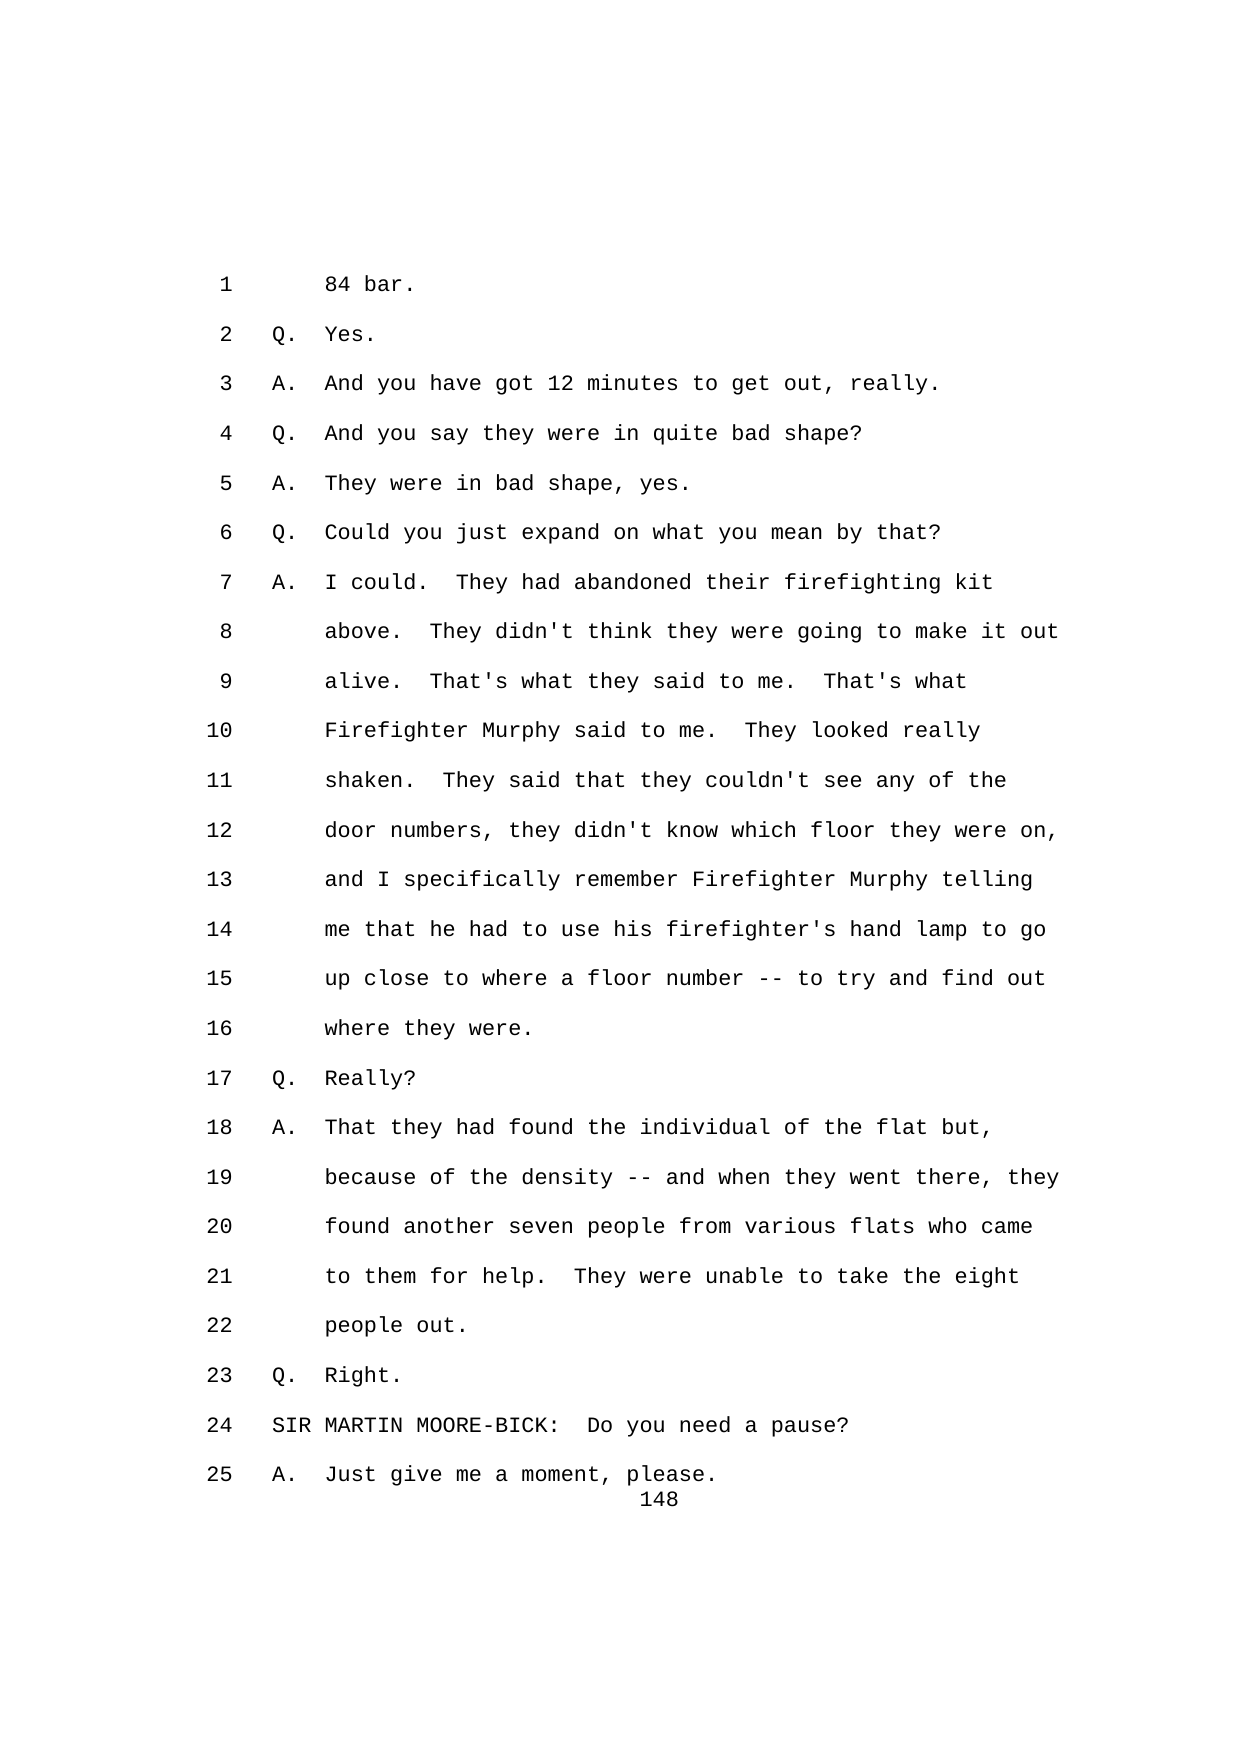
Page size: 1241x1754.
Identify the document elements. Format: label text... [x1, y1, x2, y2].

text 20 found another seven people from various flats who came [75, 1215, 1165, 1240]
text 10 Firefighter Murphy said to me. They looked really [75, 719, 1165, 744]
text 148 [75, 1488, 1165, 1513]
text 14 me that he had to use his firefighter's hand lamp to go [75, 918, 1165, 943]
text 17 Q. Really? [75, 1067, 1165, 1091]
text 16 where they were. [75, 1017, 1165, 1042]
text 7 A. I could. They had abandoned their firefighting kit [75, 571, 1165, 596]
text 18 A. That they had found the individual of the flat but, [75, 1116, 1165, 1141]
text 2 Q. Yes. [75, 323, 1165, 348]
text 13 and I specifically remember Firefighter Murphy telling [75, 868, 1165, 893]
text 4 Q. And you say they were in quite bad shape? [75, 422, 1165, 447]
text 11 shaken. They said that they couldn't see any of the [75, 769, 1165, 794]
text 8 above. They didn't think they were going to make it out [75, 620, 1165, 645]
text 5 A. They were in bad shape, yes. [75, 472, 1165, 496]
text 22 people out. [75, 1314, 1165, 1339]
text 25 A. Just give me a moment, please. [75, 1463, 1165, 1488]
text 24 SIR MARTIN MOORE-BICK: Do you need a pause? [75, 1414, 1165, 1438]
text 3 A. And you have got 12 minutes to get out, really. [75, 372, 1165, 397]
text 21 to them for help. They were unable to take the eight [75, 1265, 1165, 1290]
text 12 door numbers, they didn't know which floor they were on, [75, 819, 1165, 843]
text 1 84 bar. [75, 273, 1165, 298]
text 19 because of the density -- and when they went there, they [75, 1166, 1165, 1191]
text 6 Q. Could you just expand on what you mean by that? [75, 521, 1165, 546]
text 15 up close to where a floor number -- to try and find out [75, 967, 1165, 992]
text 9 alive. That's what they said to me. That's what [75, 670, 1165, 695]
text 23 Q. Right. [75, 1364, 1165, 1389]
